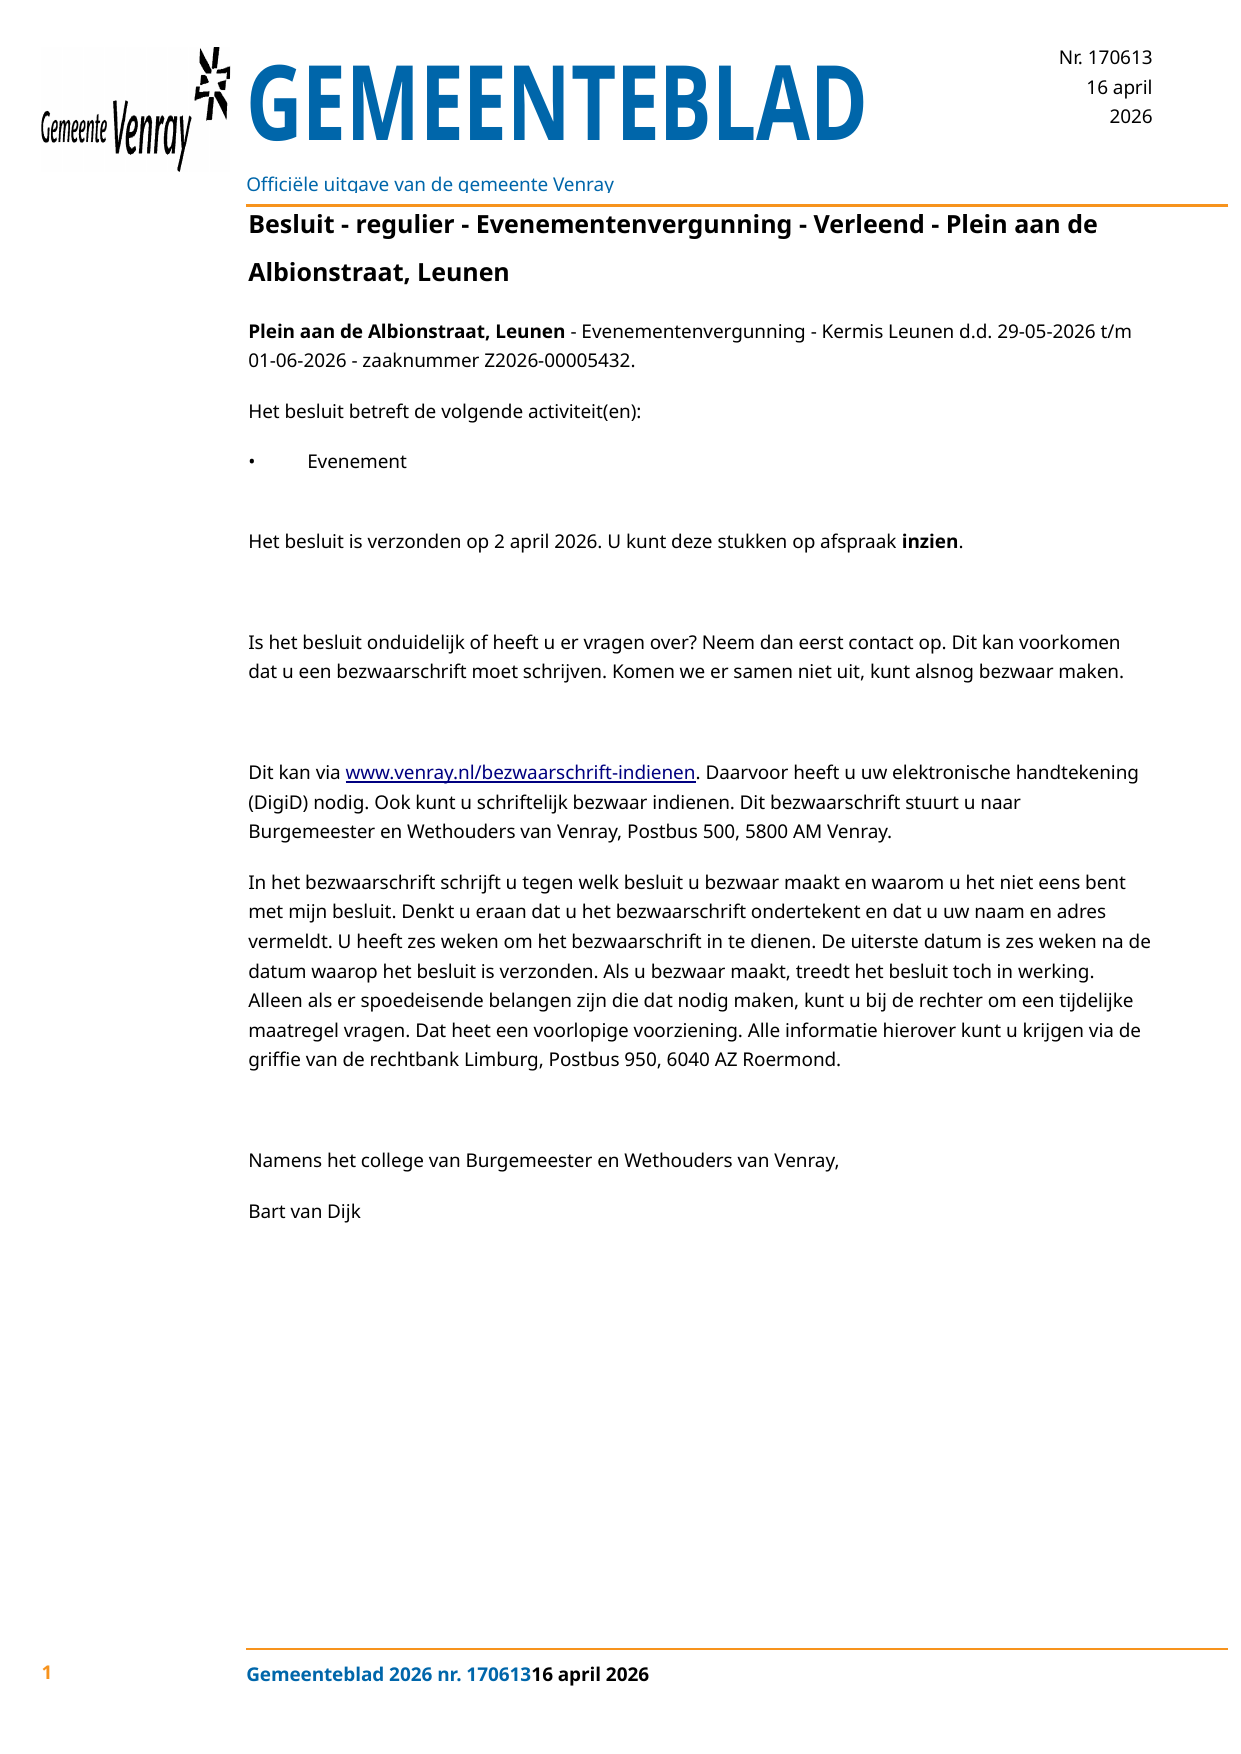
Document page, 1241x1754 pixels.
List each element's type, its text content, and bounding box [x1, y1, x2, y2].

list Evenement [248, 448, 1152, 474]
text Plein aan de Albionstraat, Leunen - Evenementenvergunning - Kermis Leunen d.d. 29-05-2026 t/m 01-06-2026 - zaaknummer Z2026-00005432. [248, 318, 1152, 373]
text In het bezwaarschrift schrijft u tegen welk besluit u bezwaar maakt en waarom u het niet eens bent met mijn besluit. Denkt u eraan dat u het bezwaarschrift ondertekent en dat u uw naam en adres vermeldt. U heeft zes weken om het bezwaarschrift in te dienen. De uiterste datum is zes weken na de datum waarop het besluit is verzonden. Als u bezwaar maakt, treedt het besluit toch in werking. Alleen als er spoedeisende belangen zijn die dat nodig maken, kunt u bij de rechter om een tijdelijke maatregel vragen. Dat heet een voorlopige voorziening. Alle informatie hierover kunt u krijgen via de griffie van de rechtbank Limburg, Postbus 950, 6040 AZ Roermond. [248, 869, 1152, 1072]
text Besluit - regulier - Evenementenvergunning - Verleend - Plein aan de Albionstraat, Leunen [248, 207, 1152, 288]
text Dit kan via www.venray.nl/bezwaarschrift-indienen. Daarvoor heeft u uw elektronische handtekening (DigiD) nodig. Ook kunt u schriftelijk bezwaar indienen. Dit bezwaarschrift stuurt u naar Burgemeester en Wethouders van Venray, Postbus 500, 5800 AM Venray. [248, 759, 1152, 844]
text Is het besluit onduidelijk of heeft u er vragen over? Neem dan eerst contact op. Dit kan voorkomen dat u een bezwaarschrift moet schrijven. Komen we er samen niet uit, kunt alsnog bezwaar maken. [248, 629, 1152, 684]
text Het besluit betreft de volgende activiteit(en): [248, 398, 1152, 424]
text Namens het college van Burgemeester en Wethouders van Venray, [248, 1147, 1152, 1173]
picture [41, 47, 231, 172]
text Bart van Dijk [248, 1198, 1152, 1224]
text Het besluit is verzonden op 2 april 2026. U kunt deze stukken op afspraak inzien. [248, 528, 1152, 554]
